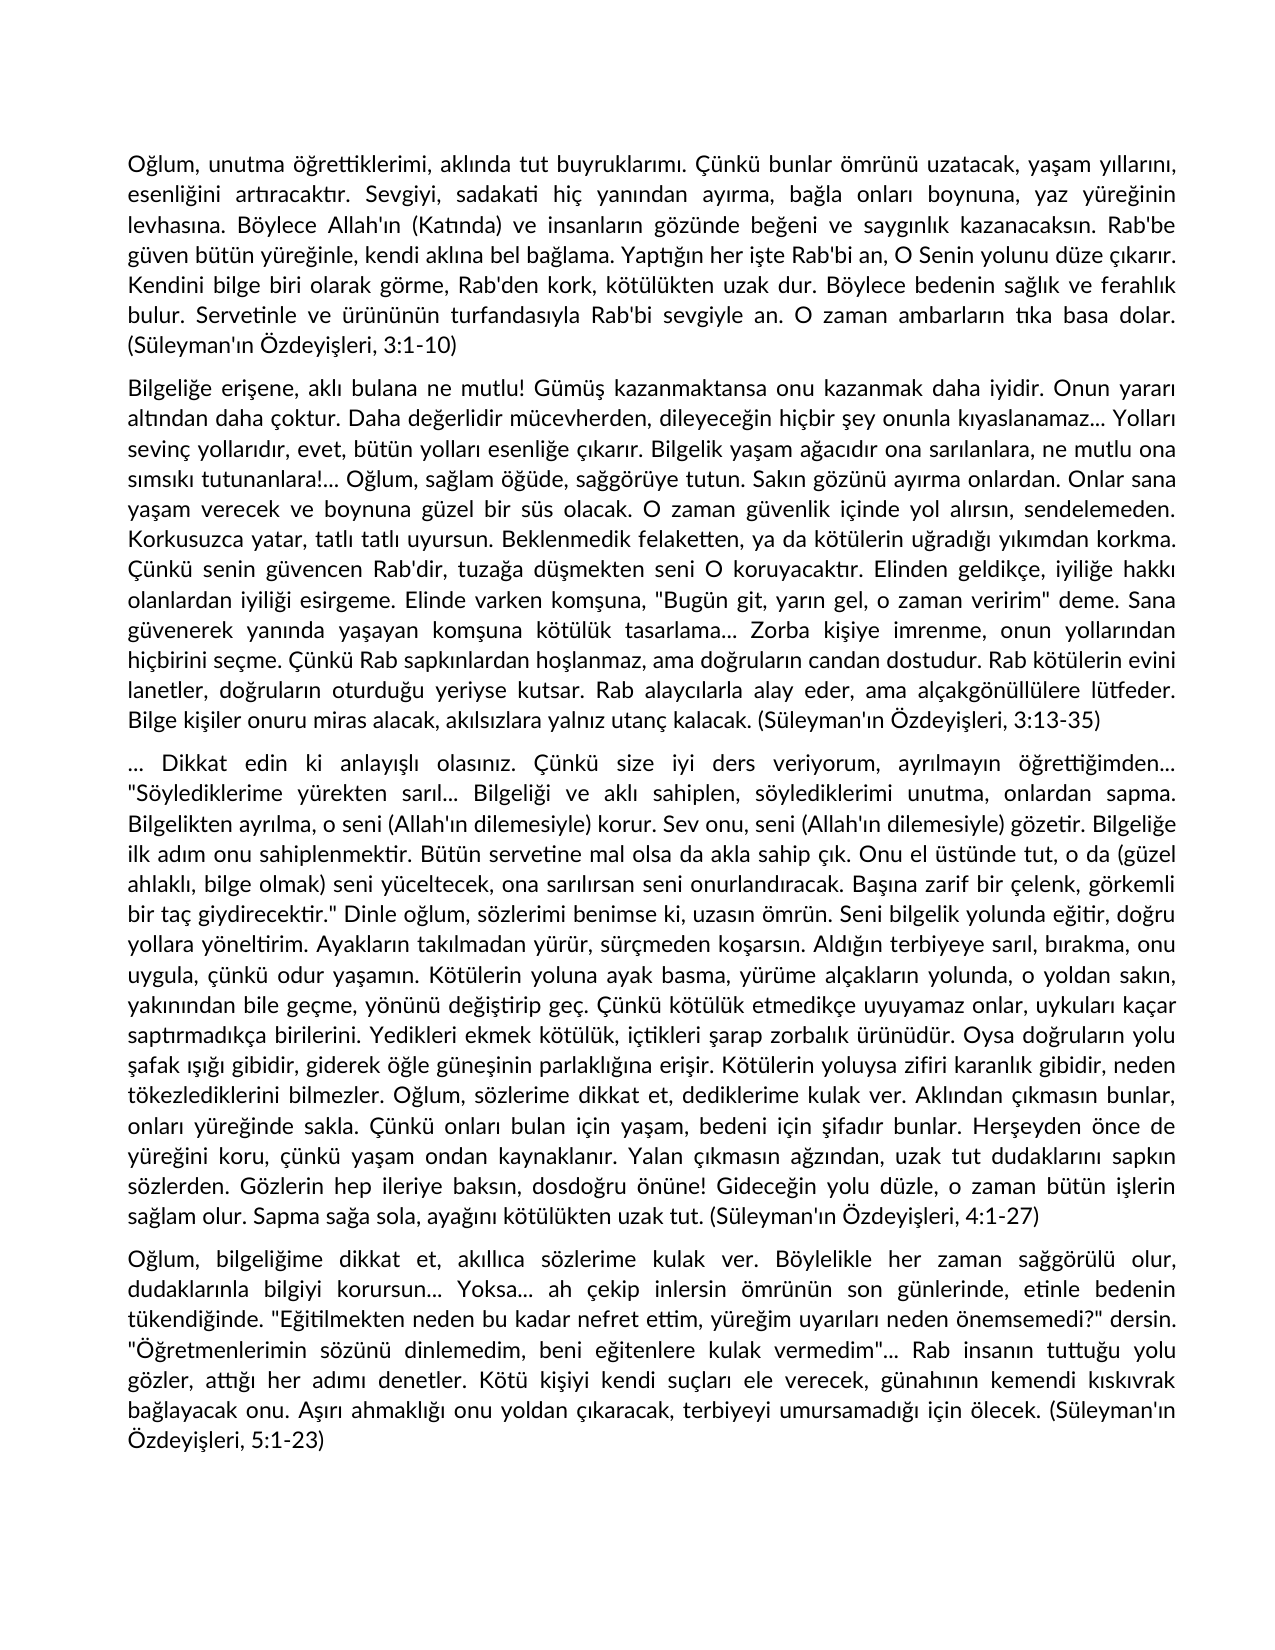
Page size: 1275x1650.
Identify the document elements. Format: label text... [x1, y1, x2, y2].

text Bilgeliğe erişene, aklı bulana ne mutlu! Gümüş kazanmaktansa onu kazanmak daha iyidir. Onun yararı altından daha çoktur. Daha değerlidir mücevherden, dileyeceğin hiçbir şey onunla kıyaslanamaz... Yolları sevinç yollarıdır, evet, bütün yolları esenliğe çıkarır. Bilgelik yaşam ağacıdır ona sarılanlara, ne mutlu ona sımsıkı tutunanlara!... Oğlum, sağlam öğüde, sağgörüye tutun. Sakın gözünü ayırma onlardan. Onlar sana yaşam verecek ve boynuna güzel bir süs olacak. O zaman güvenlik içinde yol alırsın, sendelemeden. Korkusuzca yatar, tatlı tatlı uyursun. Beklenmedik felaketten, ya da kötülerin uğradığı yıkımdan korkma. Çünkü senin güvencen Rab'dir, tuzağa düşmekten seni O koruyacaktır. Elinden geldikçe, iyiliğe hakkı olanlardan iyiliği esirgeme. Elinde varken komşuna, "Bugün git, yarın gel, o zaman veririm" deme. Sana güvenerek yanında yaşayan komşuna kötülük tasarlama... Zorba kişiye imrenme, onun yollarından hiçbirini seçme. Çünkü Rab sapkınlardan hoşlanmaz, ama doğruların candan dostudur. Rab kötülerin evini lanetler, doğruların oturduğu yeriyse kutsar. Rab alaycılarla alay eder, ama alçakgönüllülere lütfeder. Bilge kişiler onuru miras alacak, akılsızlara yalnız utanç kalacak. (Süleyman'ın Özdeyişleri, 3:13-35) [127, 374, 1177, 734]
text ... Dikkat edin ki anlayışlı olasınız. Çünkü size iyi ders veriyorum, ayrılmayın öğrettiğimden... "Söylediklerime yürekten sarıl... Bilgeliği ve aklı sahiplen, söylediklerimi unutma, onlardan sapma. Bilgelikten ayrılma, o seni (Allah'ın dilemesiyle) korur. Sev onu, seni (Allah'ın dilemesiyle) gözetir. Bilgeliğe ilk adım onu sahiplenmektir. Bütün servetine mal olsa da akla sahip çık. Onu el üstünde tut, o da (güzel ahlaklı, bilge olmak) seni yüceltecek, ona sarılırsan seni onurlandıracak. Başına zarif bir çelenk, görkemli bir taç giydirecektir." Dinle oğlum, sözlerimi benimse ki, uzasın ömrün. Seni bilgelik yolunda eğitir, doğru yollara yöneltirim. Ayakların takılmadan yürür, sürçmeden koşarsın. Aldığın terbiyeye sarıl, bırakma, onu uygula, çünkü odur yaşamın. Kötülerin yoluna ayak basma, yürüme alçakların yolunda, o yoldan sakın, yakınından bile geçme, yönünü değiştirip geç. Çünkü kötülük etmedikçe uyuyamaz onlar, uykuları kaçar saptırmadıkça birilerini. Yedikleri ekmek kötülük, içtikleri şarap zorbalık ürünüdür. Oysa doğruların yolu şafak ışığı gibidir, giderek öğle güneşinin parlaklığına erişir. Kötülerin yoluysa zifiri karanlık gibidir, neden tökezlediklerini bilmezler. Oğlum, sözlerime dikkat et, dediklerime kulak ver. Aklından çıkmasın bunlar, onları yüreğinde sakla. Çünkü onları bulan için yaşam, bedeni için şifadır bunlar. Herşeyden önce de yüreğini koru, çünkü yaşam ondan kaynaklanır. Yalan çıkmasın ağzından, uzak tut dudaklarını sapkın sözlerden. Gözlerin hep ileriye baksın, dosdoğru önüne! Gideceğin yolu düzle, o zaman bütün işlerin sağlam olur. Sapma sağa sola, ayağını kötülükten uzak tut. (Süleyman'ın Özdeyişleri, 4:1-27) [127, 749, 1177, 1229]
text Oğlum, bilgeliğime dikkat et, akıllıca sözlerime kulak ver. Böylelikle her zaman sağgörülü olur, dudaklarınla bilgiyi korursun... Yoksa... ah çekip inlersin ömrünün son günlerinde, etinle bedenin tükendiğinde. "Eğitilmekten neden bu kadar nefret ettim, yüreğim uyarıları neden önemsemedi?" dersin. "Öğretmenlerimin sözünü dinlemedim, beni eğitenlere kulak vermedim"... Rab insanın tuttuğu yolu gözler, attığı her adımı denetler. Kötü kişiyi kendi suçları ele verecek, günahının kemendi kıskıvrak bağlayacak onu. Aşırı ahmaklığı onu yoldan çıkaracak, terbiyeyi umursamadığı için ölecek. (Süleyman'ın Özdeyişleri, 5:1-23) [127, 1245, 1177, 1453]
text Oğlum, unutma öğrettiklerimi, aklında tut buyruklarımı. Çünkü bunlar ömrünü uzatacak, yaşam yıllarını, esenliğini artıracaktır. Sevgiyi, sadakati hiç yanından ayırma, bağla onları boynuna, yaz yüreğinin levhasına. Böylece Allah'ın (Katında) ve insanların gözünde beğeni ve saygınlık kazanacaksın. Rab'be güven bütün yüreğinle, kendi aklına bel bağlama. Yaptığın her işte Rab'bi an, O Senin yolunu düze çıkarır. Kendini bilge biri olarak görme, Rab'den kork, kötülükten uzak dur. Böylece bedenin sağlık ve ferahlık bulur. Servetinle ve ürününün turfandasıyla Rab'bi sevgiyle an. O zaman ambarların tıka basa dolar. (Süleyman'ın Özdeyişleri, 3:1-10) [127, 150, 1177, 359]
